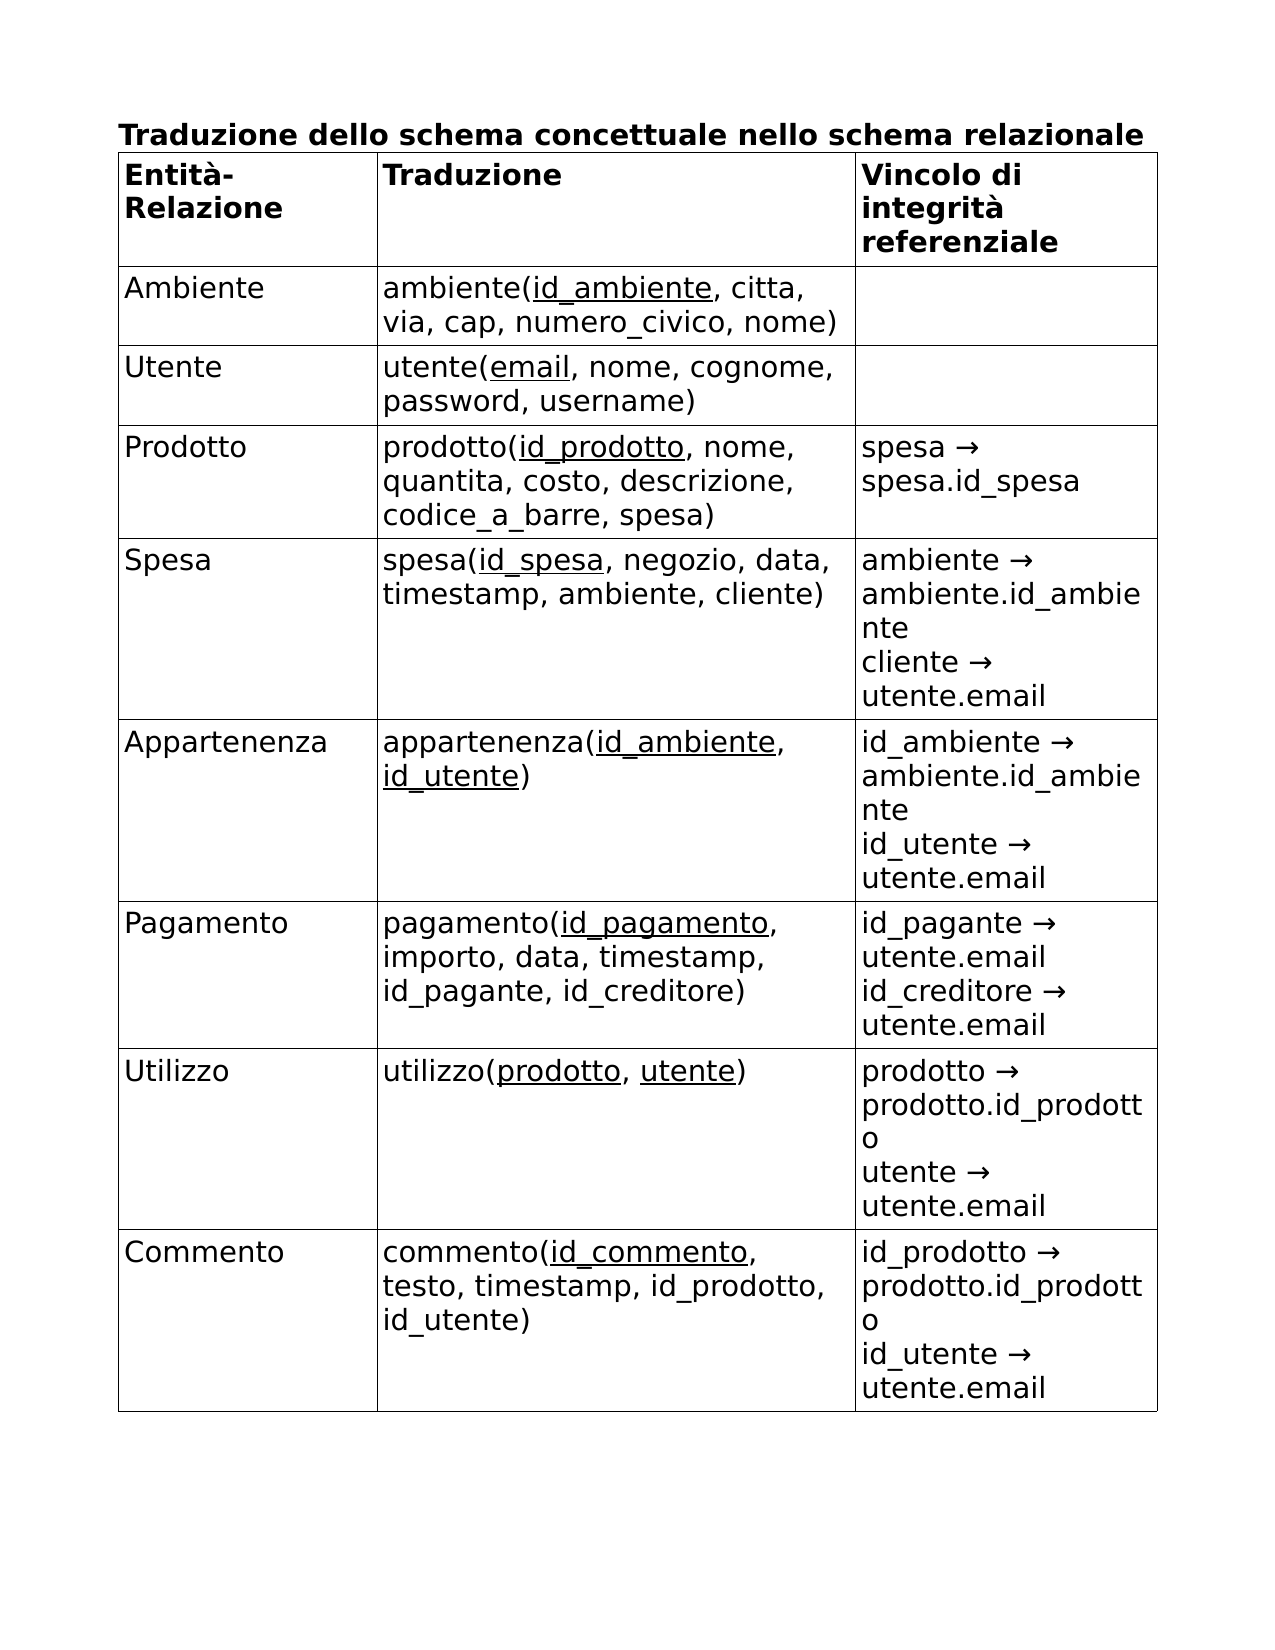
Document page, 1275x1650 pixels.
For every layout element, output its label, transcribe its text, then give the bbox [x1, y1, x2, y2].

table_cell spesa(id_spesa, negozio, data, timestamp, ambiente, cliente) [378, 539, 855, 719]
table_cell Commento [119, 1230, 377, 1411]
table_cell Pagamento [119, 902, 377, 1048]
table_cell prodotto → prodotto.id_prodotto utente → utente.email [856, 1049, 1157, 1229]
table_cell [856, 267, 1157, 345]
text Traduzione dello schema concettuale nello schema relazionale [118, 118, 1157, 152]
table_cell id_ambiente → ambiente.id_ambiente id_utente → utente.email [856, 720, 1157, 901]
table_cell id_pagante → utente.email id_creditore → utente.email [856, 902, 1157, 1048]
table_cell pagamento(id_pagamento, importo, data, timestamp, id_pagante, id_creditore) [378, 902, 855, 1048]
table_header Traduzione [378, 153, 855, 266]
table_cell prodotto(id_prodotto, nome, quantita, costo, descrizione, codice_a_barre, spesa) [378, 426, 855, 538]
table_cell Ambiente [119, 267, 377, 345]
table_cell Spesa [119, 539, 377, 719]
table_cell ambiente → ambiente.id_ambiente cliente → utente.email [856, 539, 1157, 719]
table_cell Utilizzo [119, 1049, 377, 1229]
table_cell Appartenenza [119, 720, 377, 901]
table_cell utente(email, nome, cognome, password, username) [378, 346, 855, 424]
table_cell ambiente(id_ambiente, citta, via, cap, numero_civico, nome) [378, 267, 855, 345]
table_header Vincolo di integrità referenziale [856, 153, 1157, 266]
table_cell [856, 346, 1157, 424]
table_cell Prodotto [119, 426, 377, 538]
table_cell commento(id_commento, testo, timestamp, id_prodotto, id_utente) [378, 1230, 855, 1411]
table_cell spesa → spesa.id_spesa [856, 426, 1157, 538]
table_cell Utente [119, 346, 377, 424]
table_cell appartenenza(id_ambiente, id_utente) [378, 720, 855, 901]
table_header Entità-Relazione [119, 153, 377, 266]
table_cell utilizzo(prodotto, utente) [378, 1049, 855, 1229]
table_cell id_prodotto → prodotto.id_prodotto id_utente → utente.email [856, 1230, 1157, 1411]
